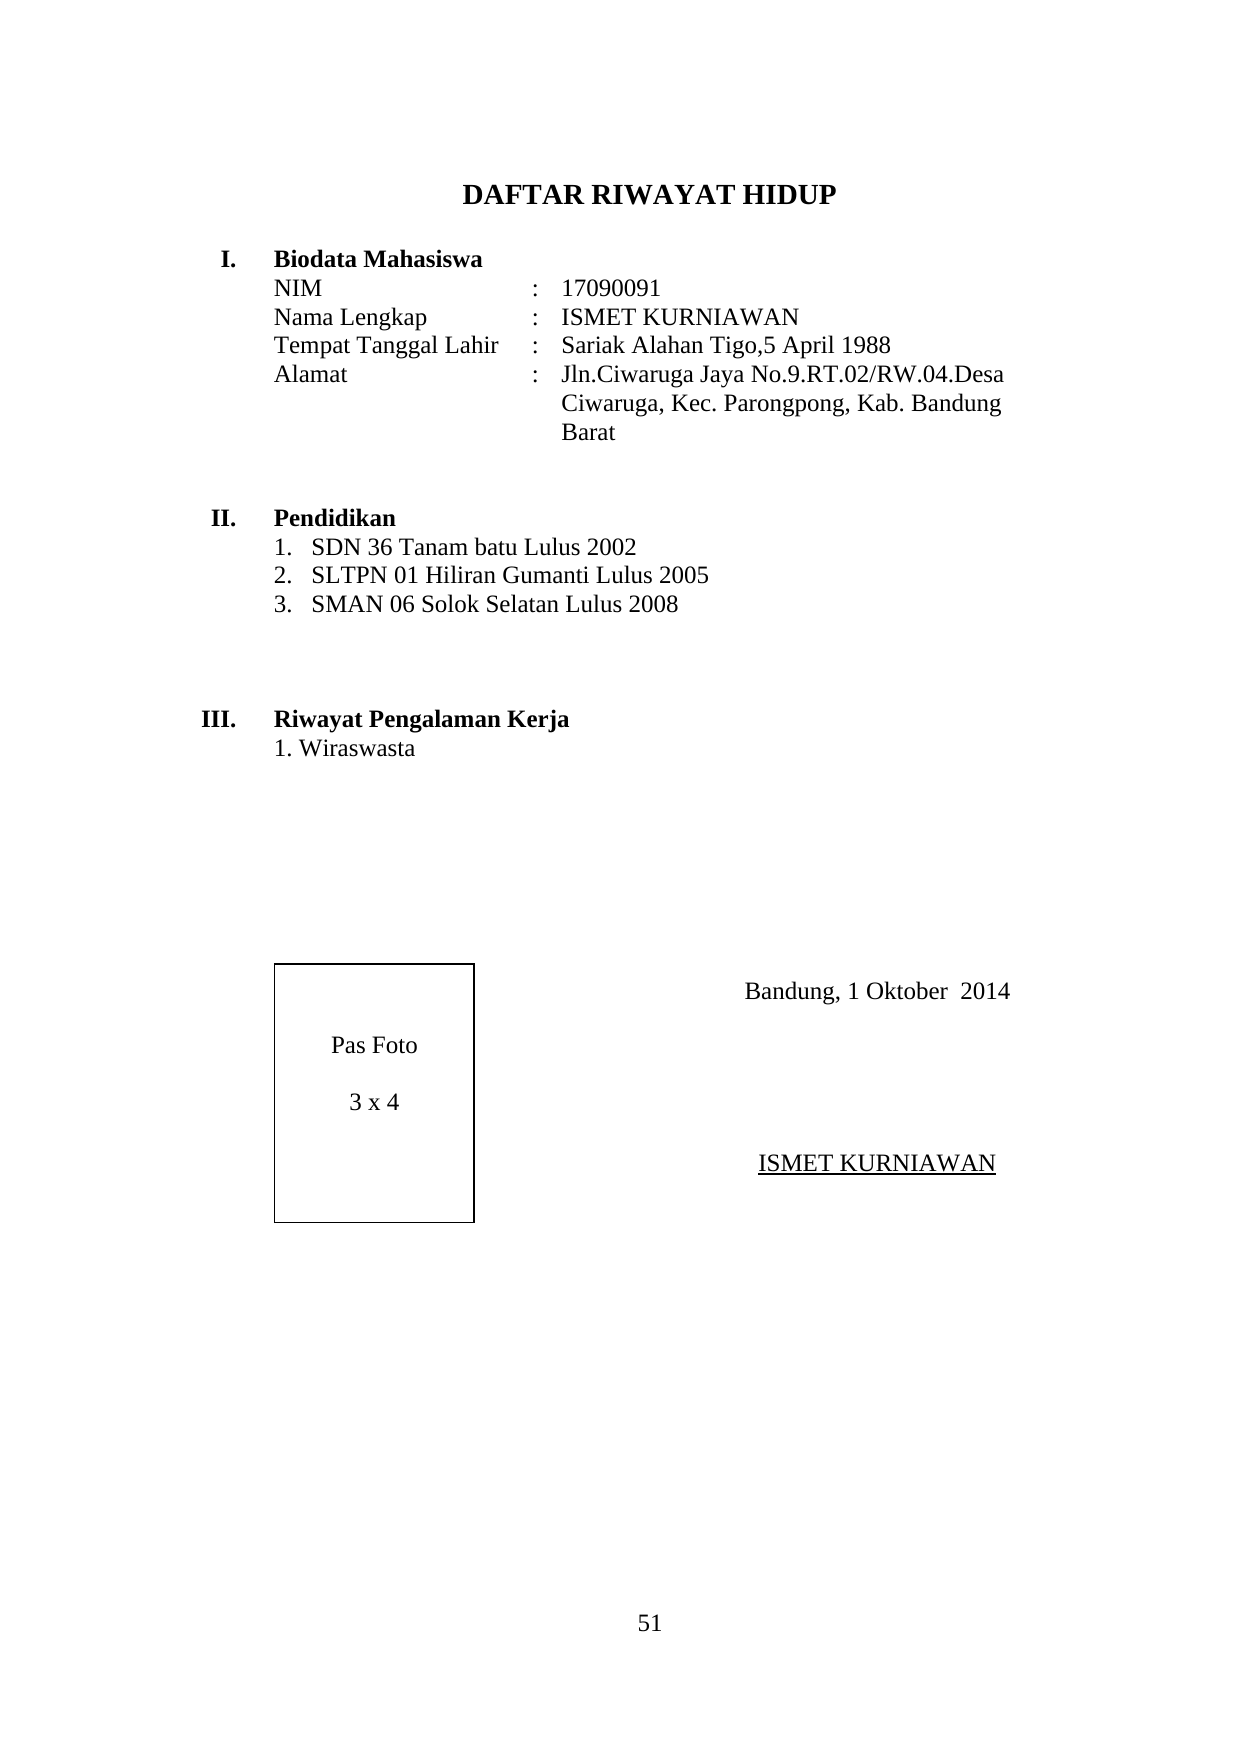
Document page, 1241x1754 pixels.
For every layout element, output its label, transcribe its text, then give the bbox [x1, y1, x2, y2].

table_cell Sariak Alahan Tigo,5 April 1988 [550, 331, 1051, 359]
list Pendidikan [236, 503, 1063, 532]
list 1. Wiraswasta [236, 733, 1063, 762]
list Riwayat Pengalaman Kerja [236, 704, 1063, 733]
text Pas Foto [290, 1030, 458, 1058]
table_cell Alamat [263, 359, 520, 446]
list SLTPN 01 Hiliran Gumanti Lulus 2005 [274, 561, 1063, 589]
table_header NIM [263, 273, 520, 302]
text ISMET KURNIAWAN [710, 1148, 1044, 1177]
table_cell ISMET KURNIAWAN [550, 302, 1051, 331]
table_cell Jln.Ciwaruga Jaya No.9.RT.02/RW.04.Desa Ciwaruga, Kec. Parongpong, Kab. Bandung Barat [550, 359, 1051, 446]
text Bandung, 1 Oktober 2014 [710, 976, 1044, 1005]
list SDN 36 Tanam batu Lulus 2002 [274, 532, 1063, 561]
table_header : [520, 273, 550, 302]
table_header 17090091 [550, 273, 1051, 302]
subtitle DAFTAR RIWAYAT HIDUP [236, 177, 1063, 211]
table_cell : [520, 302, 550, 331]
table_cell Tempat Tanggal Lahir [263, 331, 520, 359]
table_cell Nama Lengkap [263, 302, 520, 331]
list Biodata Mahasiswa [236, 244, 1063, 273]
list SMAN 06 Solok Selatan Lulus 2008 [274, 589, 1063, 618]
table_cell : [520, 359, 550, 446]
table_cell : [520, 331, 550, 359]
text 3 x 4 [290, 1087, 458, 1116]
